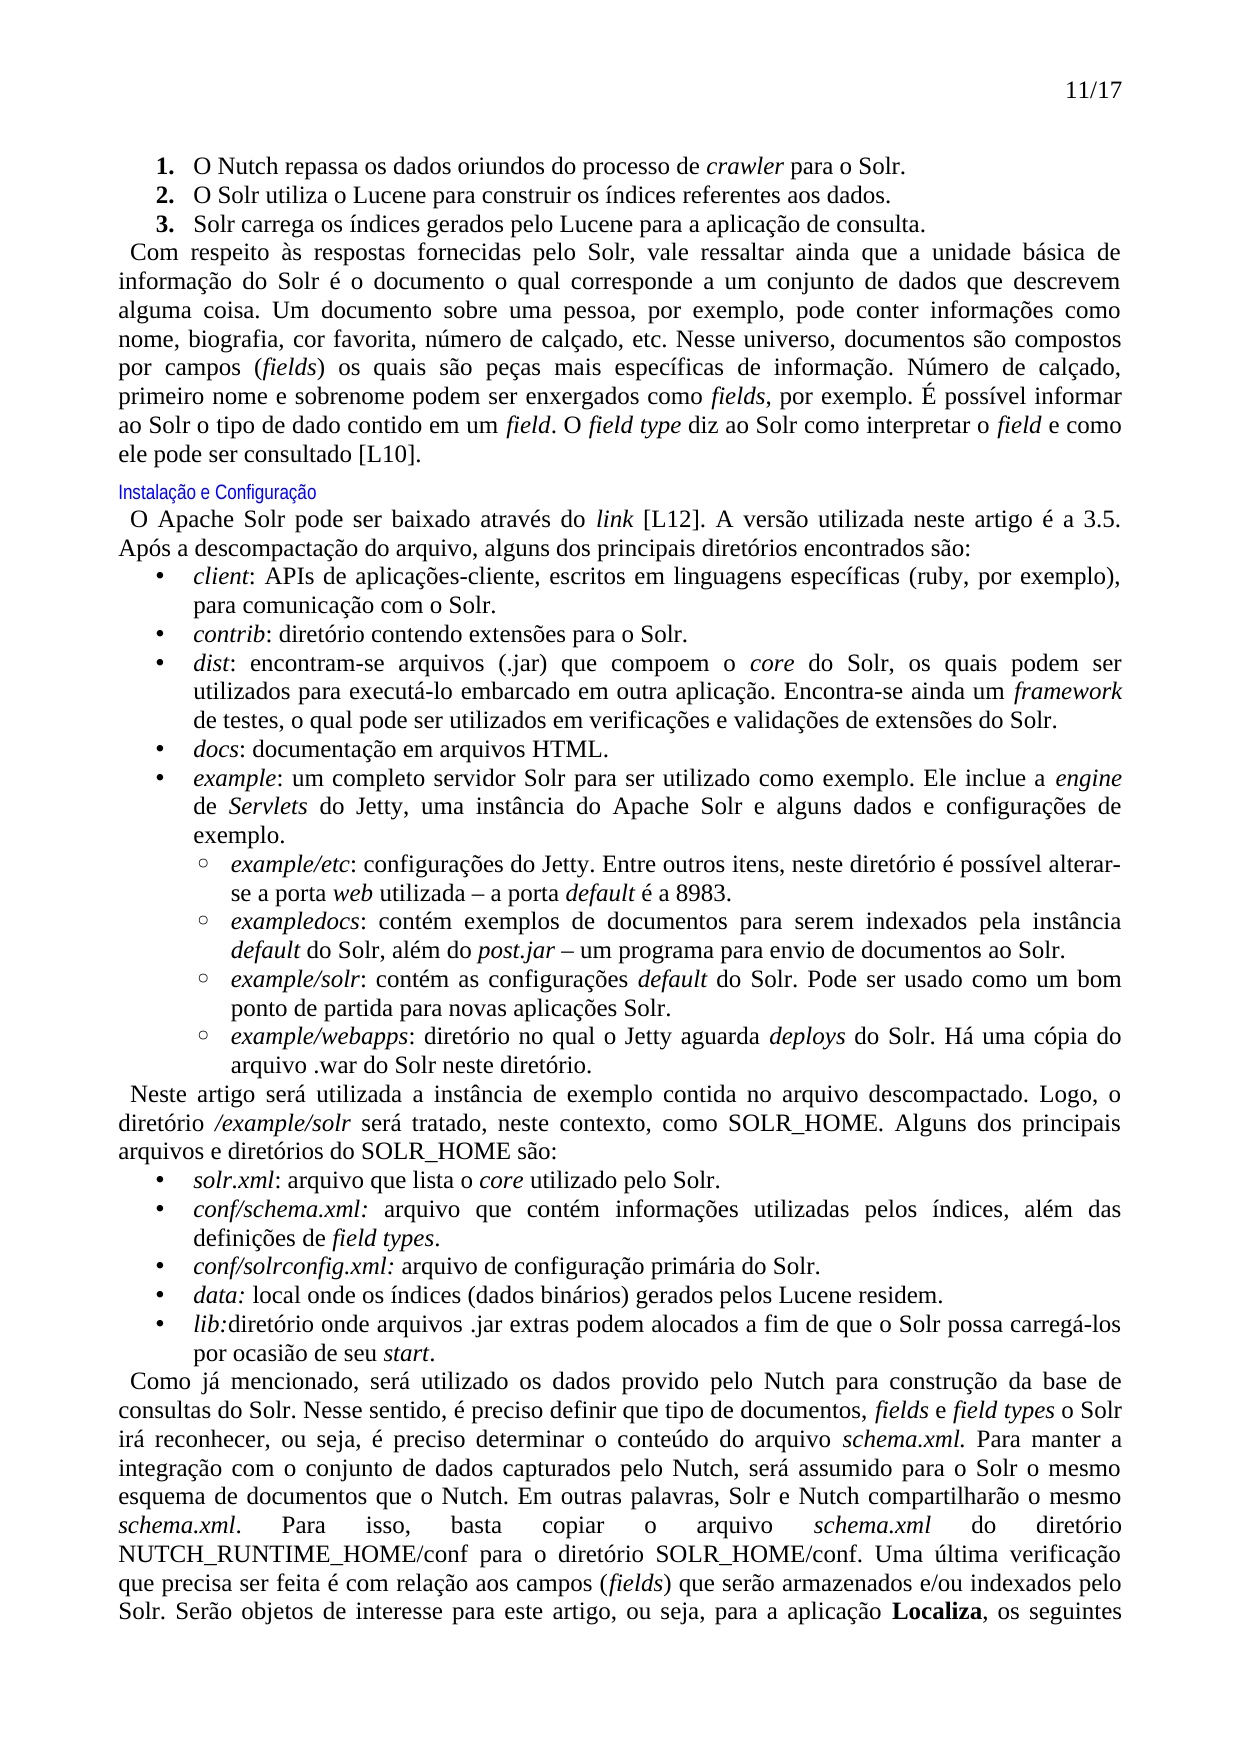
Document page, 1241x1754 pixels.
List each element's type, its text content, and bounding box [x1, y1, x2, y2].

list conf/solrconfig.xml: arquivo de configuração primária do Solr. [156, 1251, 1122, 1280]
list client: APIs de aplicações-cliente, escritos em linguagens específicas (ruby, por exemplo), para comunicação com o Solr. [156, 561, 1122, 619]
list lib:diretório onde arquivos .jar extras podem alocados a fim de que o Solr possa carregá-los por ocasião de seu start. [156, 1309, 1122, 1366]
list O Nutch repassa os dados oriundos do processo de crawler para o Solr. [156, 151, 1122, 180]
text Instalação e Configuração [118, 480, 1122, 504]
list docs: documentação em arquivos HTML. [156, 734, 1122, 763]
list O Solr utiliza o Lucene para construir os índices referentes aos dados. [156, 180, 1122, 209]
list exampledocs: contém exemplos de documentos para serem indexados pela instância default do Solr, além do post.jar – um programa para envio de documentos ao Solr. [193, 906, 1122, 964]
list Solr carrega os índices gerados pelo Lucene para a aplicação de consulta. [156, 209, 1122, 237]
list example/etc: configurações do Jetty. Entre outros itens, neste diretório é possível alterar-se a porta web utilizada – a porta default é a 8983. [193, 849, 1122, 906]
list dist: encontram-se arquivos (.jar) que compoem o core do Solr, os quais podem ser utilizados para executá-lo embarcado em outra aplicação. Encontra-se ainda um framework de testes, o qual pode ser utilizados em verificações e validações de extensões do Solr. [156, 648, 1122, 734]
list conf/schema.xml: arquivo que contém informações utilizadas pelos índices, além das definições de field types. [156, 1194, 1122, 1251]
text Como já mencionado, será utilizado os dados provido pelo Nutch para construção da base de consultas do Solr. Nesse sentido, é preciso definir que tipo de documentos, fields e field types o Solr irá reconhecer, ou seja, é preciso determinar o conteúdo do arquivo schema.xml. Para manter a integração com o conjunto de dados capturados pelo Nutch, será assumido para o Solr o mesmo esquema de documentos que o Nutch. Em outras palavras, Solr e Nutch compartilharão o mesmo schema.xml. Para isso, basta copiar o arquivo schema.xml do diretório NUTCH_RUNTIME_HOME/conf para o diretório SOLR_HOME/conf. Uma última verificação que precisa ser feita é com relação aos campos (fields) que serão armazenados e/ou indexados pelo Solr. Serão objetos de interesse para este artigo, ou seja, para a aplicação Localiza, os seguintes [118, 1366, 1122, 1625]
text O Apache Solr pode ser baixado através do link [L12]. A versão utilizada neste artigo é a 3.5. Após a descompactação do arquivo, alguns dos principais diretórios encontrados são: [118, 504, 1122, 561]
list example/solr: contém as configurações default do Solr. Pode ser usado como um bom ponto de partida para novas aplicações Solr. [193, 964, 1122, 1021]
text Com respeito às respostas fornecidas pelo Solr, vale ressaltar ainda que a unidade básica de informação do Solr é o documento o qual corresponde a um conjunto de dados que descrevem alguma coisa. Um documento sobre uma pessoa, por exemplo, pode conter informações como nome, biografia, cor favorita, número de calçado, etc. Nesse universo, documentos são compostos por campos (fields) os quais são peças mais específicas de informação. Número de calçado, primeiro nome e sobrenome podem ser enxergados como fields, por exemplo. É possível informar ao Solr o tipo de dado contido em um field. O field type diz ao Solr como interpretar o field e como ele pode ser consultado [L10]. [118, 237, 1122, 467]
list example/webapps: diretório no qual o Jetty aguarda deploys do Solr. Há uma cópia do arquivo .war do Solr neste diretório. [193, 1021, 1122, 1079]
list data: local onde os índices (dados binários) gerados pelos Lucene residem. [156, 1280, 1122, 1309]
list example: um completo servidor Solr para ser utilizado como exemplo. Ele inclue a engine de Servlets do Jetty, uma instância do Apache Solr e alguns dados e configurações de exemplo. [156, 763, 1122, 849]
text Neste artigo será utilizada a instância de exemplo contida no arquivo descompactado. Logo, o diretório /example/solr será tratado, neste contexto, como SOLR_HOME. Alguns dos principais arquivos e diretórios do SOLR_HOME são: [118, 1079, 1122, 1165]
list contrib: diretório contendo extensões para o Solr. [156, 619, 1122, 648]
list solr.xml: arquivo que lista o core utilizado pelo Solr. [156, 1165, 1122, 1194]
